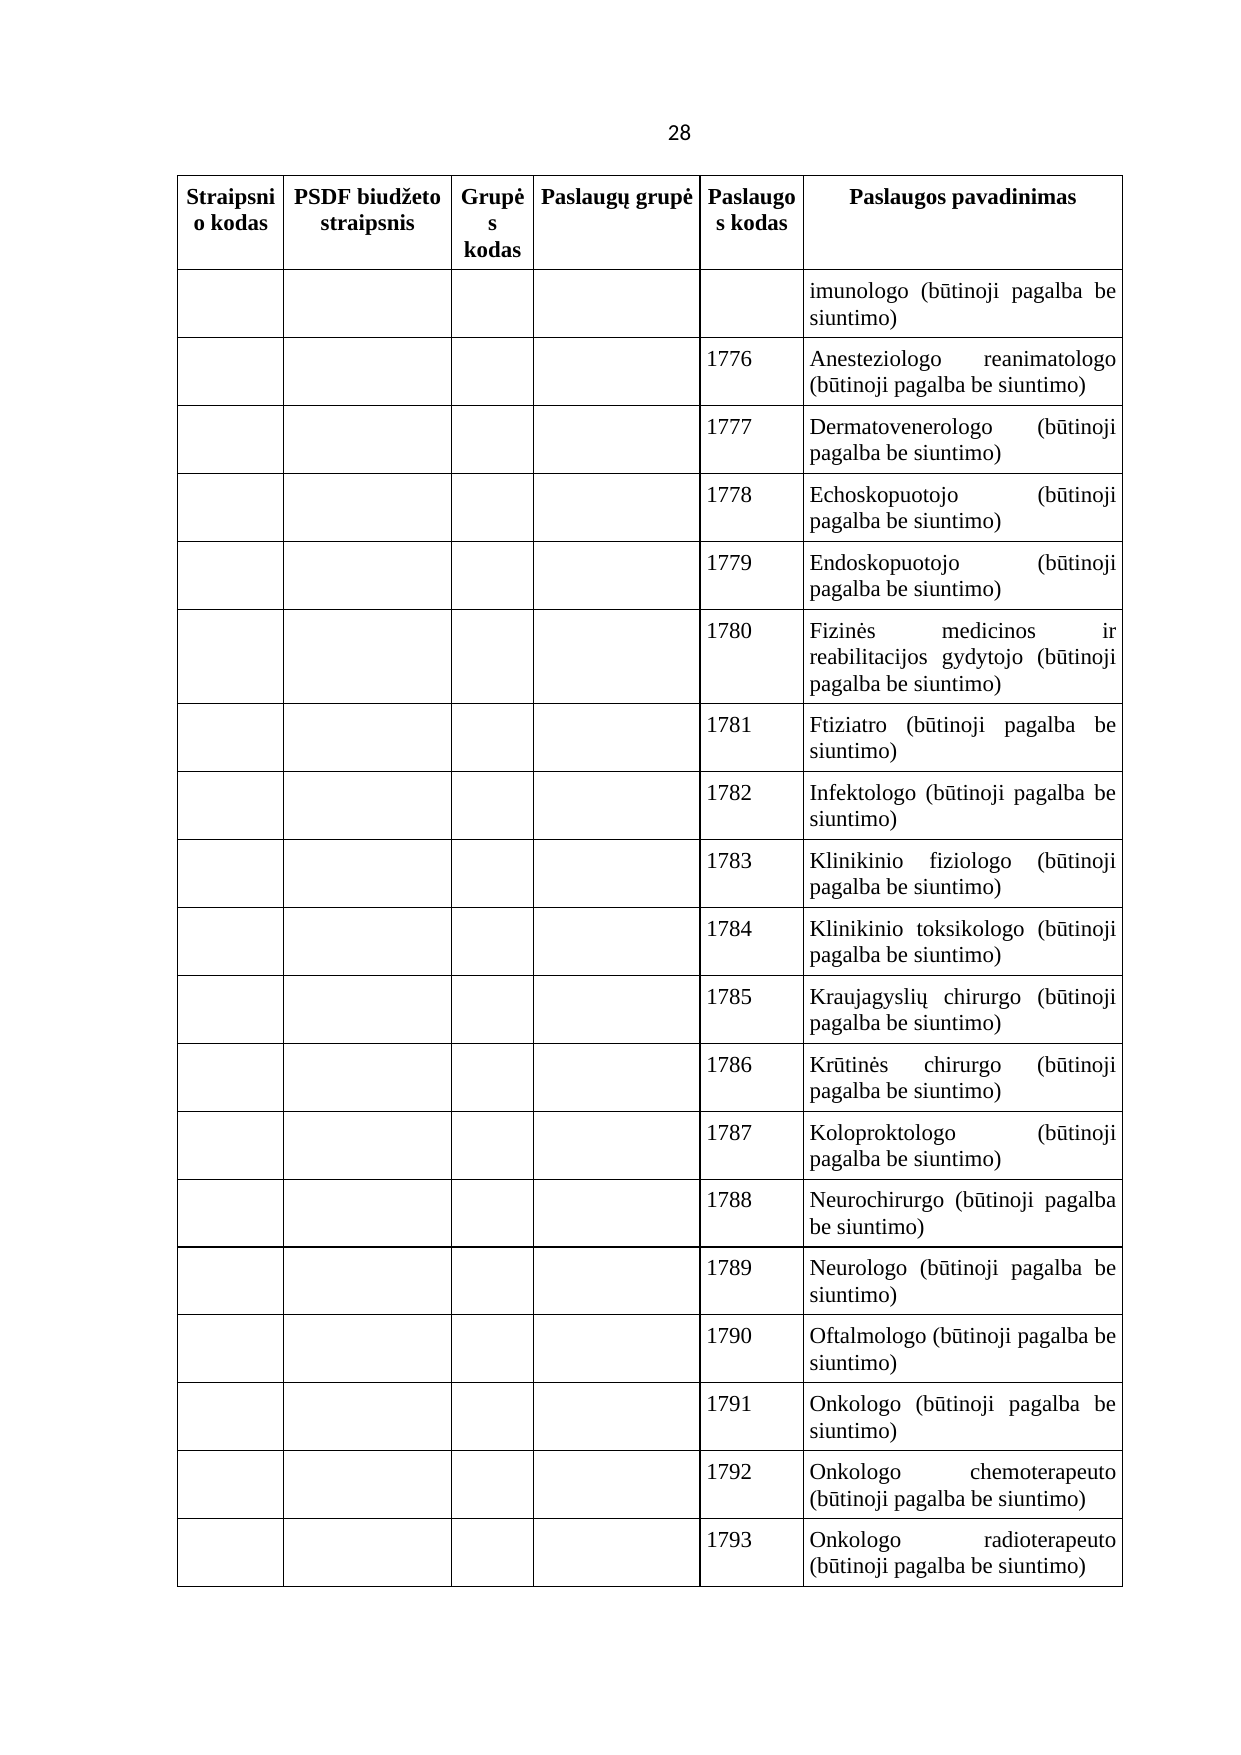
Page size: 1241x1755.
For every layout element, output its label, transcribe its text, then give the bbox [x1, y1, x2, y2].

table_cell [534, 976, 699, 1043]
table_cell [452, 610, 533, 703]
table_cell [534, 1383, 699, 1450]
table_cell [452, 542, 533, 609]
table_cell [284, 270, 451, 337]
table_cell [452, 1451, 533, 1518]
table_cell [701, 270, 803, 337]
table_cell Koloproktologo (būtinoji pagalba be siuntimo) [804, 1112, 1122, 1178]
table_header PSDF biudžeto straipsnis [284, 176, 451, 269]
table_cell [178, 976, 283, 1043]
table_cell Onkologo chemoterapeuto (būtinoji pagalba be siuntimo) [804, 1451, 1122, 1518]
table_cell [534, 1248, 699, 1314]
table_cell Anesteziologo reanimatologo (būtinoji pagalba be siuntimo) [804, 338, 1122, 405]
table_cell [452, 908, 533, 975]
table_cell [452, 1180, 533, 1246]
table_cell [178, 610, 283, 703]
table_cell [284, 1180, 451, 1246]
table_cell 1777 [701, 406, 803, 473]
table_cell [178, 908, 283, 975]
table_cell [178, 1315, 283, 1382]
table_cell [534, 1044, 699, 1111]
table_cell [534, 1451, 699, 1518]
table_cell [284, 1044, 451, 1111]
table_cell [178, 474, 283, 541]
table_cell [452, 704, 533, 771]
table_header Paslaugos pavadinimas [804, 176, 1122, 269]
table_cell [178, 1044, 283, 1111]
table_cell [284, 772, 451, 839]
table_cell [284, 542, 451, 609]
table_cell [284, 1112, 451, 1178]
table_cell [178, 1180, 283, 1246]
table_cell 1791 [701, 1383, 803, 1450]
table_cell [284, 840, 451, 907]
table_cell [284, 474, 451, 541]
table_cell [534, 610, 699, 703]
table_cell Endoskopuotojo (būtinoji pagalba be siuntimo) [804, 542, 1122, 609]
table_cell [284, 406, 451, 473]
table_cell [284, 1451, 451, 1518]
table_cell 1776 [701, 338, 803, 405]
table_cell 1778 [701, 474, 803, 541]
table_cell Dermatovenerologo (būtinoji pagalba be siuntimo) [804, 406, 1122, 473]
table_cell [284, 908, 451, 975]
table_cell [534, 772, 699, 839]
table_cell Onkologo radioterapeuto (būtinoji pagalba be siuntimo) [804, 1519, 1122, 1586]
table_cell 1792 [701, 1451, 803, 1518]
table_cell 1783 [701, 840, 803, 907]
table_cell Neurochirurgo (būtinoji pagalba be siuntimo) [804, 1180, 1122, 1246]
table_cell 1784 [701, 908, 803, 975]
table_header Paslaugos kodas [701, 176, 803, 269]
table_cell [534, 542, 699, 609]
table_cell [534, 1315, 699, 1382]
table_cell [284, 1519, 451, 1586]
table_cell Infektologo (būtinoji pagalba be siuntimo) [804, 772, 1122, 839]
table_cell [452, 1112, 533, 1178]
table_cell Neurologo (būtinoji pagalba be siuntimo) [804, 1248, 1122, 1314]
table_header Grupės kodas [452, 176, 533, 269]
table_cell [452, 270, 533, 337]
table_cell 1787 [701, 1112, 803, 1178]
table_cell [452, 840, 533, 907]
table_cell [534, 1180, 699, 1246]
table_cell Klinikinio fiziologo (būtinoji pagalba be siuntimo) [804, 840, 1122, 907]
table_cell [178, 1248, 283, 1314]
table_cell 1781 [701, 704, 803, 771]
table_cell [534, 474, 699, 541]
table_cell [452, 1519, 533, 1586]
table_cell 1789 [701, 1248, 803, 1314]
table_cell [178, 840, 283, 907]
table_cell [178, 542, 283, 609]
table_cell [178, 270, 283, 337]
table_cell 1786 [701, 1044, 803, 1111]
table_cell [178, 704, 283, 771]
table_cell [284, 976, 451, 1043]
table_cell Oftalmologo (būtinoji pagalba be siuntimo) [804, 1315, 1122, 1382]
table_cell [534, 1519, 699, 1586]
table_cell [452, 338, 533, 405]
table_cell Krūtinės chirurgo (būtinoji pagalba be siuntimo) [804, 1044, 1122, 1111]
table_cell [534, 270, 699, 337]
table_cell [284, 1383, 451, 1450]
table_cell [534, 406, 699, 473]
table_cell [534, 338, 699, 405]
table_cell 1793 [701, 1519, 803, 1586]
table_cell [452, 406, 533, 473]
table_cell Onkologo (būtinoji pagalba be siuntimo) [804, 1383, 1122, 1450]
table_cell [452, 1315, 533, 1382]
table_cell 1788 [701, 1180, 803, 1246]
table_cell [452, 1248, 533, 1314]
table_cell [534, 908, 699, 975]
table_cell 1785 [701, 976, 803, 1043]
table_cell [178, 772, 283, 839]
table_cell [284, 610, 451, 703]
table_cell [534, 840, 699, 907]
table_cell [452, 1383, 533, 1450]
table_header Straipsnio kodas [178, 176, 283, 269]
table_cell 1790 [701, 1315, 803, 1382]
table_cell [452, 772, 533, 839]
table_cell Ftiziatro (būtinoji pagalba be siuntimo) [804, 704, 1122, 771]
table_cell [178, 1112, 283, 1178]
table_cell [178, 406, 283, 473]
table_cell [534, 1112, 699, 1178]
table_cell 1779 [701, 542, 803, 609]
table_cell [452, 976, 533, 1043]
table_cell [178, 338, 283, 405]
table_cell [178, 1383, 283, 1450]
table_cell [284, 704, 451, 771]
table_cell Fizinės medicinos ir reabilitacijos gydytojo (būtinoji pagalba be siuntimo) [804, 610, 1122, 703]
table_cell Klinikinio toksikologo (būtinoji pagalba be siuntimo) [804, 908, 1122, 975]
table_cell [178, 1451, 283, 1518]
table_cell Kraujagyslių chirurgo (būtinoji pagalba be siuntimo) [804, 976, 1122, 1043]
table_header Paslaugų grupė [534, 176, 699, 269]
table_cell imunologo (būtinoji pagalba be siuntimo) [804, 270, 1122, 337]
table_cell [284, 338, 451, 405]
table_cell 1782 [701, 772, 803, 839]
table_cell [534, 704, 699, 771]
table_cell [284, 1248, 451, 1314]
table_cell [452, 1044, 533, 1111]
table_cell 1780 [701, 610, 803, 703]
table_cell [452, 474, 533, 541]
table_cell [178, 1519, 283, 1586]
table_cell Echoskopuotojo (būtinoji pagalba be siuntimo) [804, 474, 1122, 541]
table_cell [284, 1315, 451, 1382]
